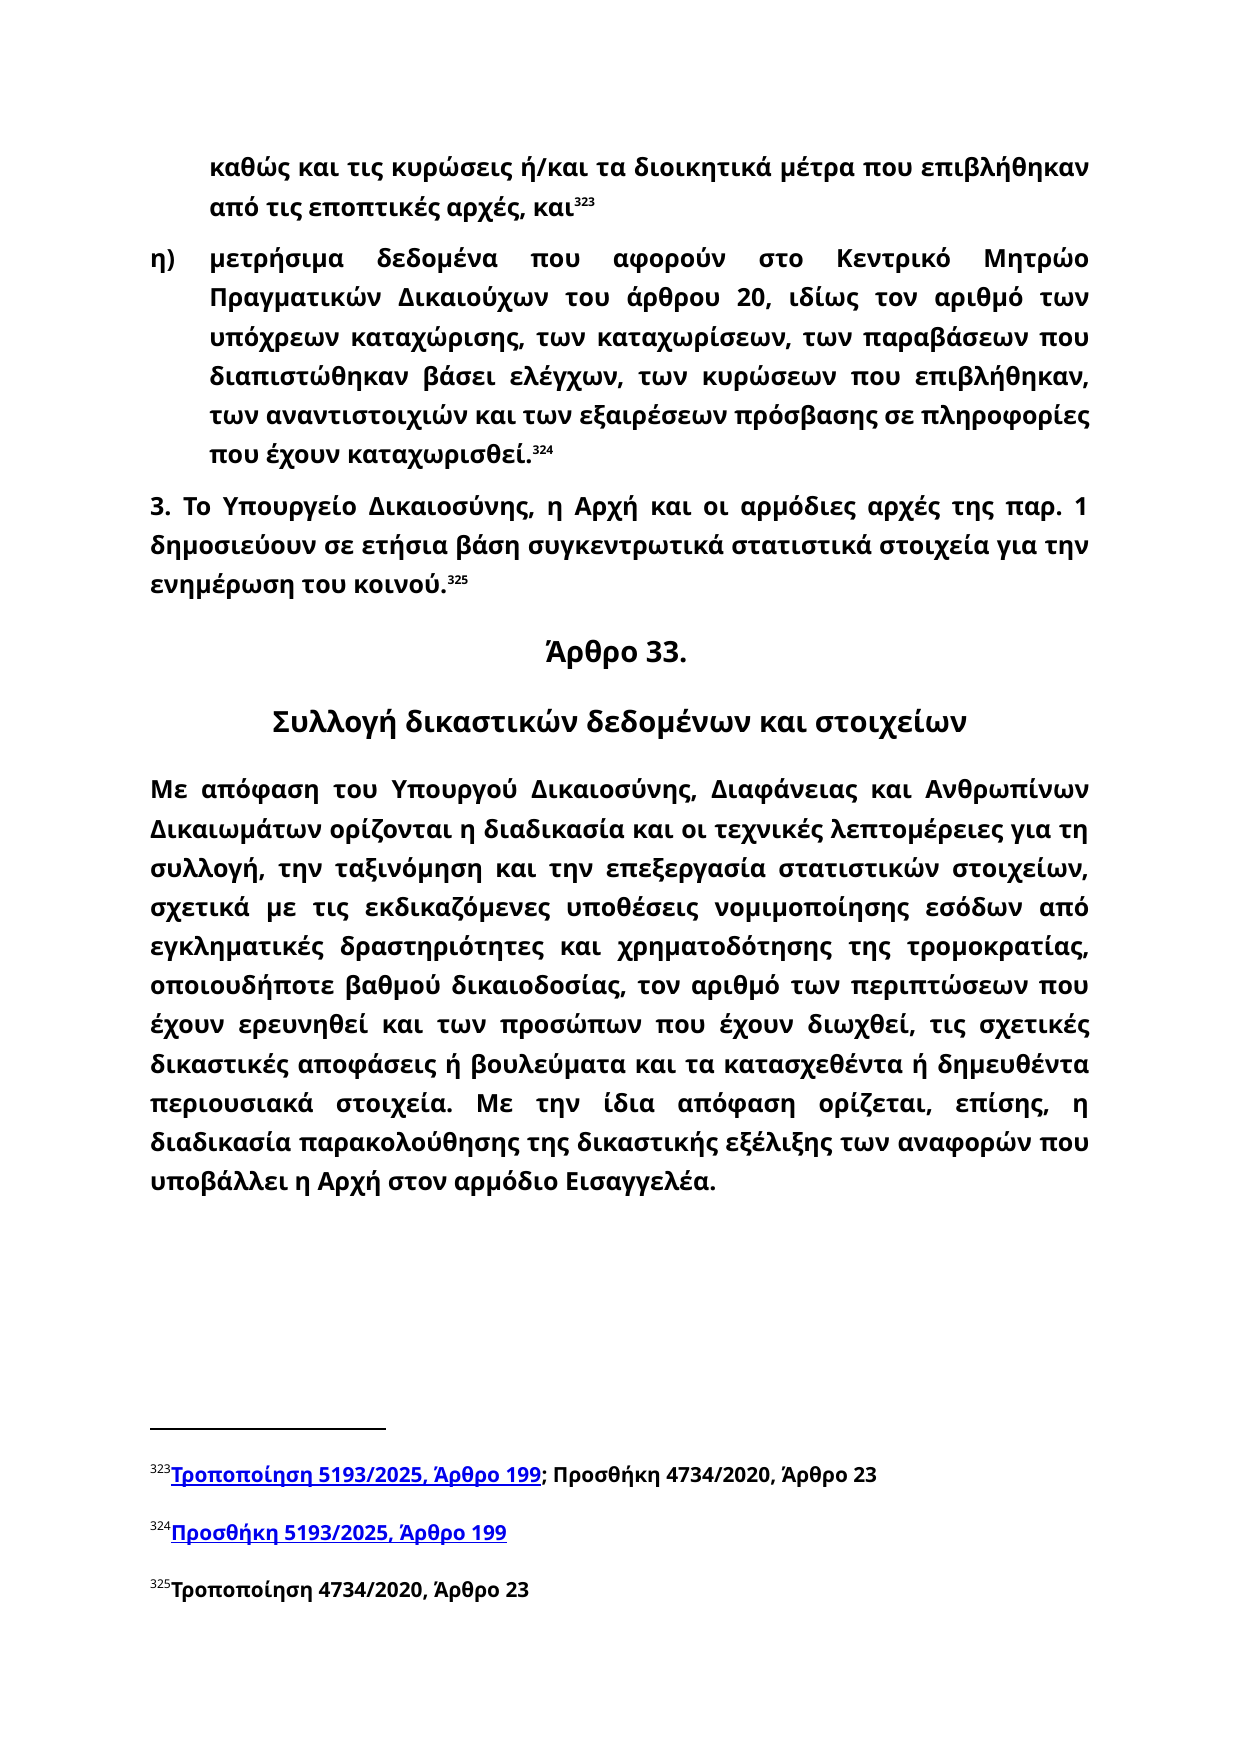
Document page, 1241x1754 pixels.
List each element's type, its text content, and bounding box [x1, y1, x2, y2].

text Τροποποίηση 4734/2020, Άρθρο 23 [150, 1576, 1090, 1604]
subtitle Άρθρο 33. [150, 631, 1090, 671]
text Με απόφαση του Υπουργού Δικαιοσύνης, Διαφάνειας και Ανθρωπίνων Δικαιωμάτων ορίζονται η διαδικασία και οι τεχνικές λεπτομέρειες για τη συλλογή, την ταξινόμηση και την επεξεργασία στατιστικών στοιχείων, σχετικά με τις εκδικαζόμενες υποθέσεις νομιμοποίησης εσόδων από εγκληματικές δραστηριότητες και χρηματοδότησης της τρομοκρατίας, οποιουδήποτε βαθμού δικαιοδοσίας, τον αριθμό των περιπτώσεων που έχουν ερευνηθεί και των προσώπων που έχουν διωχθεί, τις σχετικές δικαστικές αποφάσεις ή βουλεύματα και τα κατασχεθέντα ή δημευθέντα περιουσιακά στοιχεία. Με την ίδια απόφαση ορίζεται, επίσης, η διαδικασία παρακολούθησης της δικαστικής εξέλιξης των αναφορών που υποβάλλει η Αρχή στον αρμόδιο Εισαγγελέα. [150, 772, 1090, 1198]
list καθώς και τις κυρώσεις ή/και τα διοικητικά μέτρα που επιβλήθηκαν από τις εποπτικές αρχές, και [150, 150, 1090, 223]
text 3. Το Υπουργείο Δικαιοσύνης, η Αρχή και οι αρμόδιες αρχές της παρ. 1 δημοσιεύουν σε ετήσια βάση συγκεντρωτικά στατιστικά στοιχεία για την ενημέρωση του κοινού. [150, 488, 1090, 601]
text Προσθήκη 5193/2025, Άρθρο 199 [150, 1518, 1090, 1546]
text Τροποποίηση 5193/2025, Άρθρο 199; Προσθήκη 4734/2020, Άρθρο 23 [150, 1460, 1090, 1489]
list η) μετρήσιμα δεδομένα που αφορούν στο Κεντρικό Μητρώο Πραγματικών Δικαιούχων του άρθρου 20, ιδίως τον αριθμό των υπόχρεων καταχώρισης, των καταχωρίσεων, των παραβάσεων που διαπιστώθηκαν βάσει ελέγχων, των κυρώσεων που επιβλήθηκαν, των αναντιστοιχιών και των εξαιρέσεων πρόσβασης σε πληροφορίες που έχουν καταχωρισθεί. [150, 241, 1090, 471]
subtitle Συλλογή δικαστικών δεδομένων και στοιχείων [150, 701, 1090, 741]
